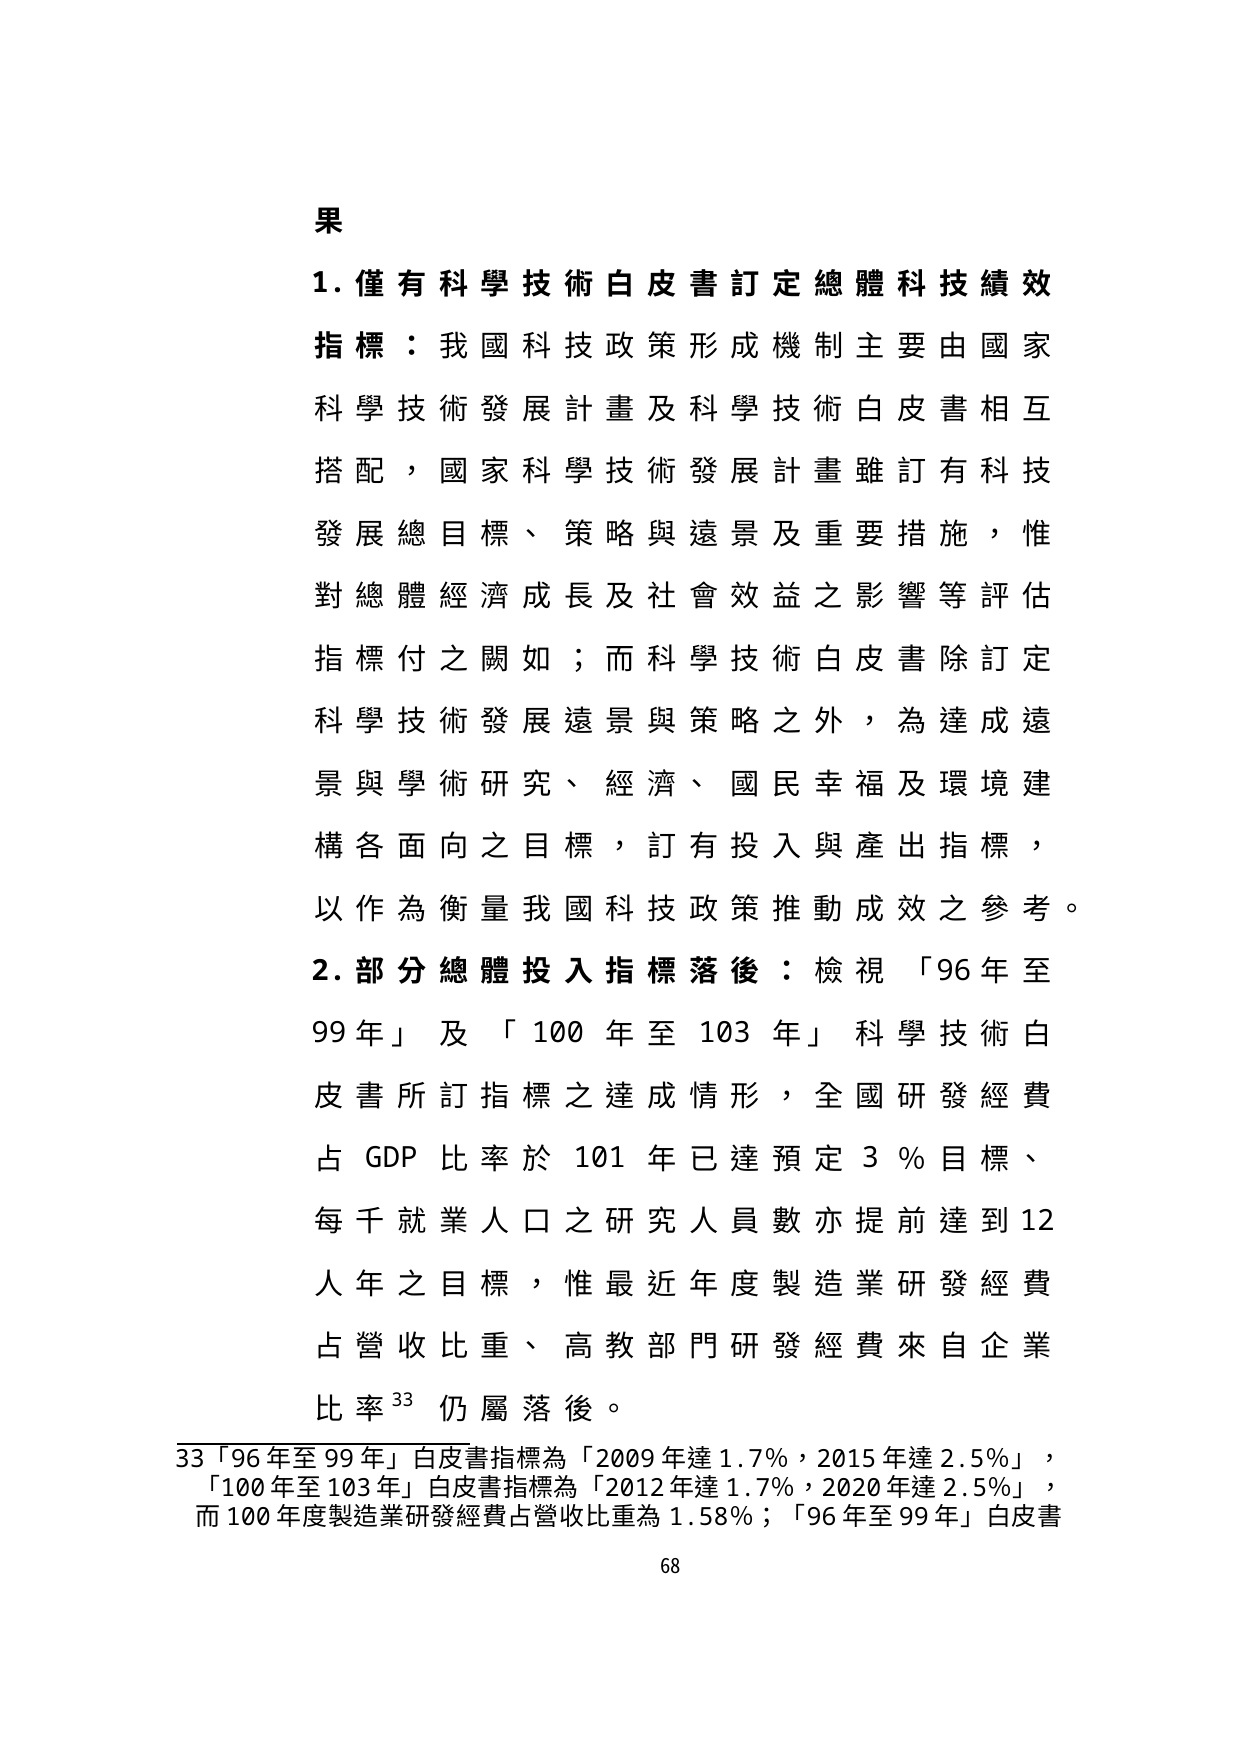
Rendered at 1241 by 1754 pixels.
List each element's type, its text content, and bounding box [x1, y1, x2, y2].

text 2.部分總體投入指標落後：檢視「96年至99年」及「100年至103年」科學技術白皮書所訂指標之達成情形，全國研發經費占GDP比率於101年已達預定3％目標、每千就業人口之研究人員數亦提前達到12人年之目標，惟最近年度製造業研發經費占營收比重、高教部門研發經費來自企業比率仍屬落後。 [271, 927, 1058, 1427]
text 「96年至99年」白皮書指標為「2009年達1.7％，2015年達2.5％」，「100年至103年」白皮書指標為「2012年達1.7％，2020年達2.5％」，而100年度製造業研發經費占營收比重為1.58％；「96年至99年」白皮書 [174, 1444, 1063, 1532]
text 果 [242, 177, 1058, 240]
text 1.僅有科學技術白皮書訂定總體科技績效指標：我國科技政策形成機制主要由國家科學技術發展計畫及科學技術白皮書相互搭配，國家科學技術發展計畫雖訂有科技發展總目標、策略與遠景及重要措施，惟對總體經濟成長及社會效益之影響等評估指標付之闕如；而科學技術白皮書除訂定科學技術發展遠景與策略之外，為達成遠景與學術研究、經濟、國民幸福及環境建構各面向之目標，訂有投入與產出指標，以作為衡量我國科技政策推動成效之參考。 [271, 240, 1058, 927]
